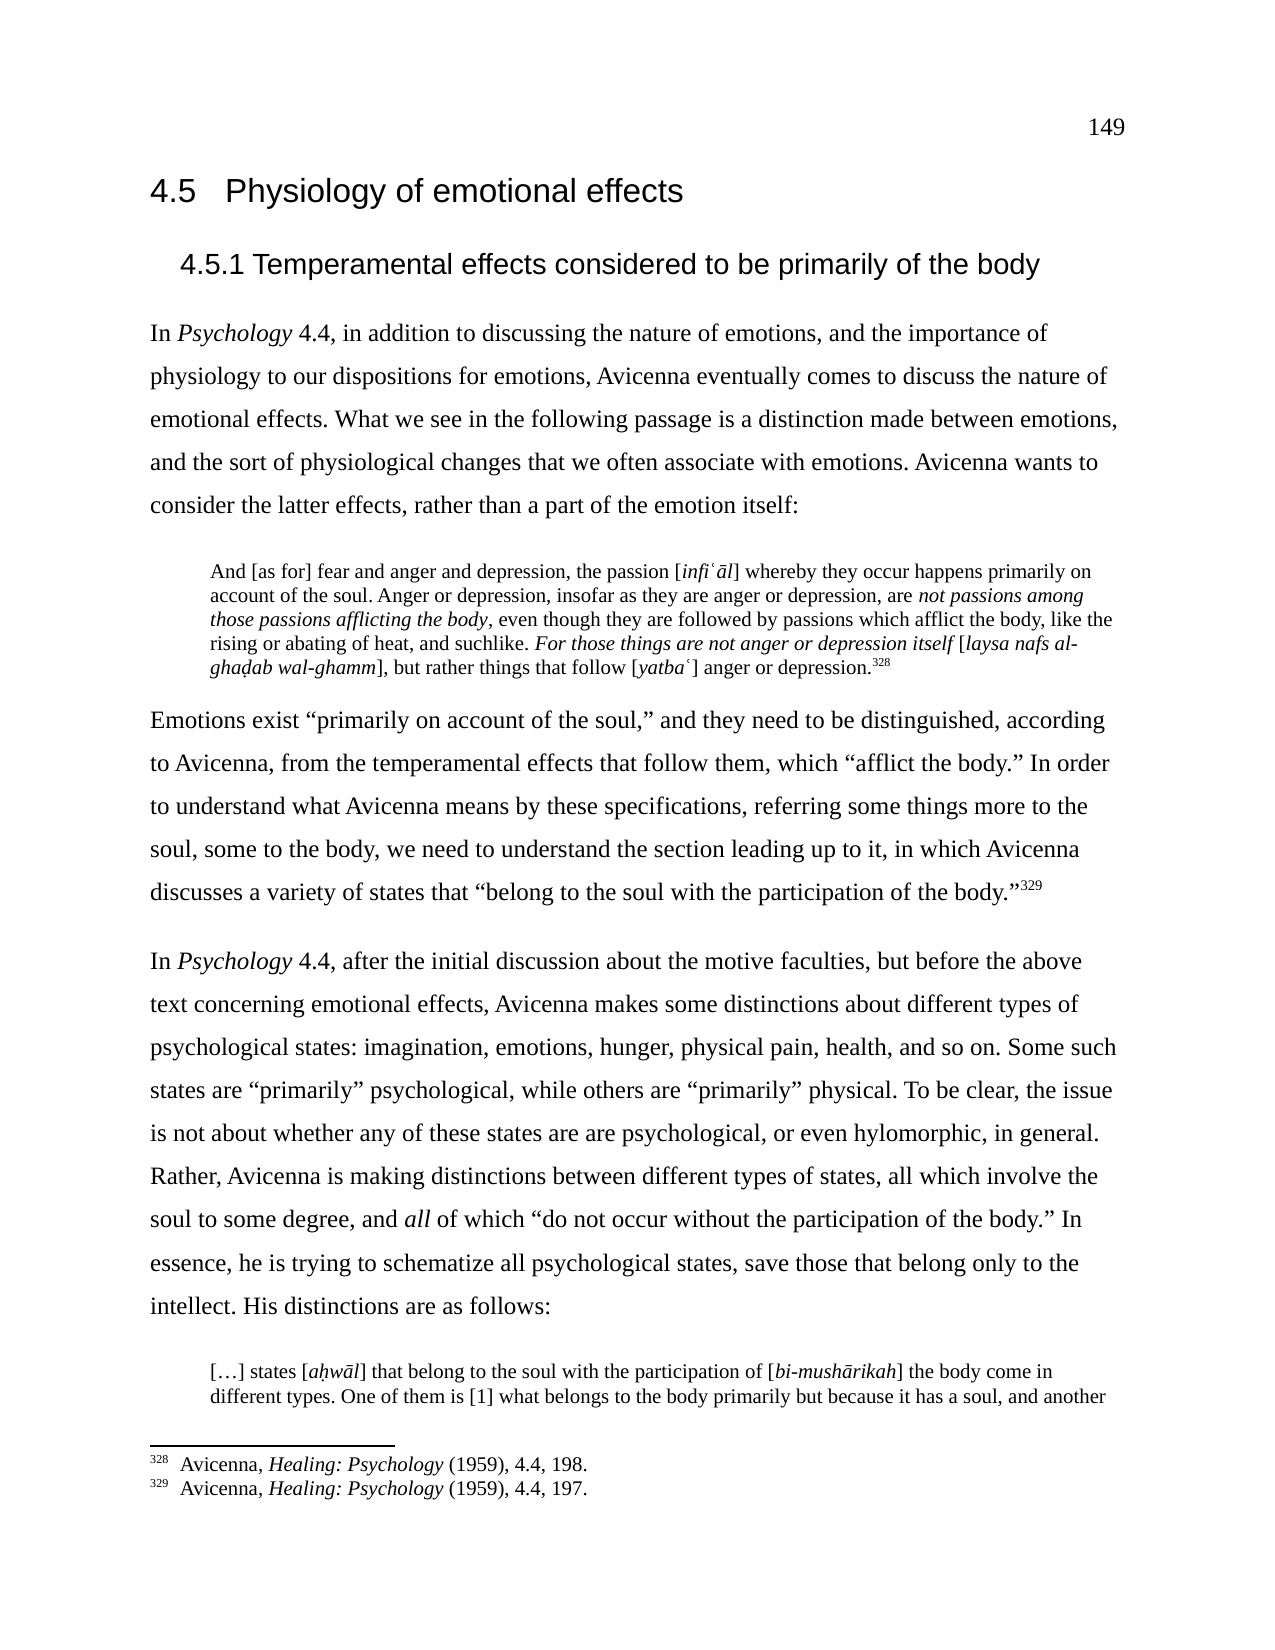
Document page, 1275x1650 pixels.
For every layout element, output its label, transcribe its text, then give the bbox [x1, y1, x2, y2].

text […] states [aḥwāl] that belong to the soul with the participation of [bi-mushārikah] the body come in different types. One of them is [1] what belongs to the body primarily but because it has a soul, and another [210, 1359, 1125, 1408]
text Emotions exist “primarily on account of the soul,” and they need to be distinguished, according to Avicenna, from the temperamental effects that follow them, which “afflict the body.” In order to understand what Avicenna means by these specifications, referring some things more to the soul, some to the body, we need to understand the section leading up to it, in which Avicenna discusses a variety of states that “belong to the soul with the participation of the body.” [150, 705, 1125, 906]
text Avicenna, Healing: Psychology (1959), 4.4, 197. [150, 1476, 1125, 1500]
text In Psychology 4.4, after the initial discussion about the motive faculties, but before the above text concerning emotional effects, Avicenna makes some distinctions about different types of psychological states: imagination, emotions, hunger, physical pain, health, and so on. Some such states are “primarily” psychological, while others are “primarily” physical. To be clear, the issue is not about whether any of these states are are psychological, or even hylomorphic, in general. Rather, Avicenna is making distinctions between different types of states, all which involve the soul to some degree, and all of which “do not occur without the participation of the body.” In essence, he is trying to schematize all psychological states, save those that belong only to the intellect. His distinctions are as follows: [150, 946, 1125, 1319]
text Avicenna, Healing: Psychology (1959), 4.4, 198. [150, 1452, 1125, 1476]
subtitle 4.5 Physiology of emotional effects [150, 171, 1125, 209]
text In Psychology 4.4, in addition to discussing the nature of emotions, and the importance of physiology to our dispositions for emotions, Avicenna eventually comes to discuss the nature of emotional effects. What we see in the following passage is a distinction made between emotions, and the sort of physiological changes that we often associate with emotions. Avicenna wants to consider the latter effects, rather than a part of the emotion itself: [150, 318, 1125, 519]
text And [as for] fear and anger and depression, the passion [infiʿāl] whereby they occur happens primarily on account of the soul. Anger or depression, insofar as they are anger or depression, are not passions among those passions afflicting the body, even though they are followed by passions which afflict the body, like the rising or abating of heat, and suchlike. For those things are not anger or depression itself [laysa nafs al-ghaḍab wal-ghamm], but rather things that follow [yatbaʿ] anger or depression. [210, 559, 1125, 679]
subtitle 4.5.1 Temperamental effects considered to be primarily of the body [180, 247, 1125, 280]
